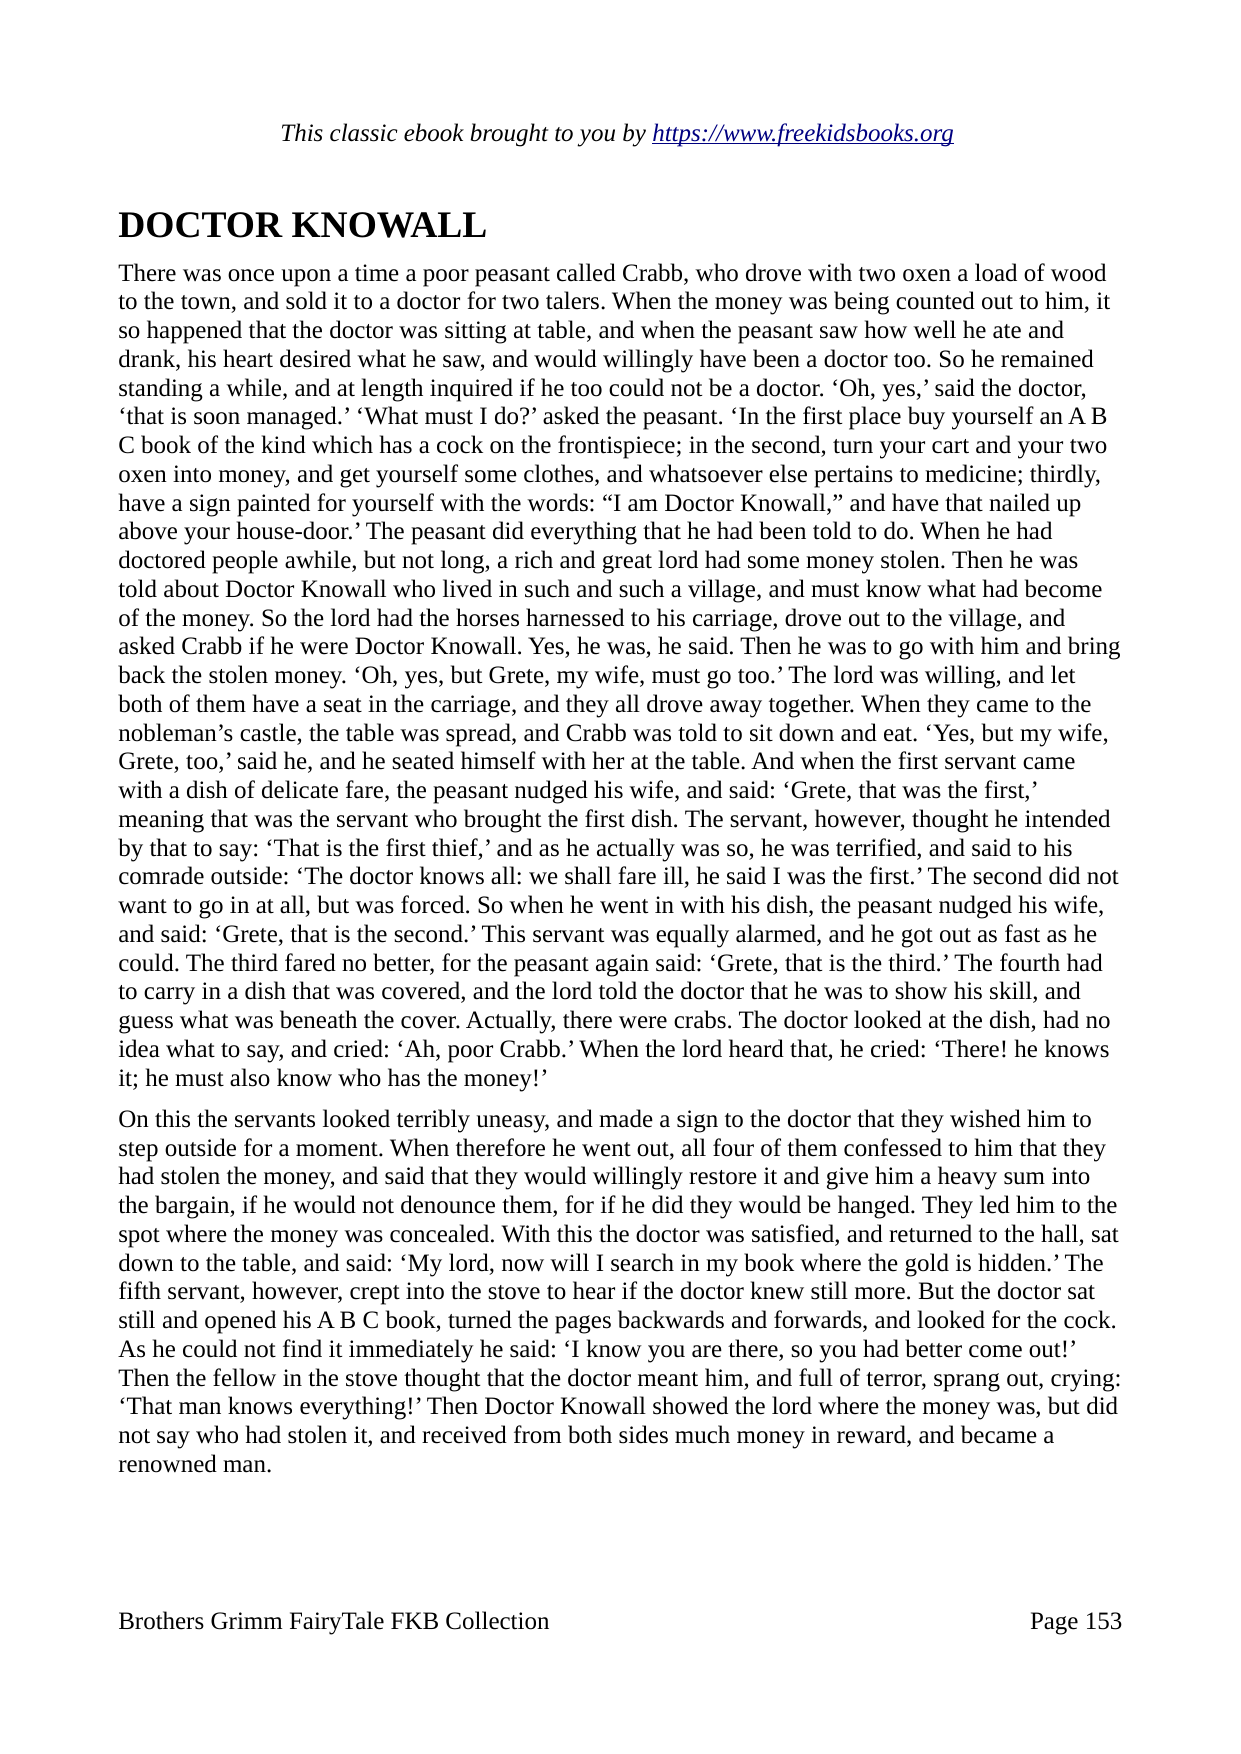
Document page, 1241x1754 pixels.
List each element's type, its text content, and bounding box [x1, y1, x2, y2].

subtitle DOCTOR KNOWALL [118, 202, 1122, 245]
text On this the servants looked terribly uneasy, and made a sign to the doctor that they wished him to step outside for a moment. When therefore he went out, all four of them confessed to him that they had stolen the money, and said that they would willingly restore it and give him a heavy sum into the bargain, if he would not denounce them, for if he did they would be hanged. They led him to the spot where the money was concealed. With this the doctor was satisfied, and returned to the hall, sat down to the table, and said: ‘My lord, now will I search in my book where the gold is hidden.’ The fifth servant, however, crept into the stove to hear if the doctor knew still more. But the doctor sat still and opened his A B C book, turned the pages backwards and forwards, and looked for the cock. As he could not find it immediately he said: ‘I know you are there, so you had better come out!’ Then the fellow in the stove thought that the doctor meant him, and full of terror, sprang out, crying: ‘That man knows everything!’ Then Doctor Knowall showed the lord where the money was, but did not say who had stolen it, and received from both sides much money in reward, and became a renowned man. [118, 1104, 1122, 1478]
text There was once upon a time a poor peasant called Crabb, who drove with two oxen a load of wood to the town, and sold it to a doctor for two talers. When the money was being counted out to him, it so happened that the doctor was sitting at table, and when the peasant saw how well he ate and drank, his heart desired what he saw, and would willingly have been a doctor too. So he remained standing a while, and at length inquired if he too could not be a doctor. ‘Oh, yes,’ said the doctor, ‘that is soon managed.’ ‘What must I do?’ asked the peasant. ‘In the first place buy yourself an A B C book of the kind which has a cock on the frontispiece; in the second, turn your cart and your two oxen into money, and get yourself some clothes, and whatsoever else pertains to medicine; thirdly, have a sign painted for yourself with the words: “I am Doctor Knowall,” and have that nailed up above your house-door.’ The peasant did everything that he had been told to do. When he had doctored people awhile, but not long, a rich and great lord had some money stolen. Then he was told about Doctor Knowall who lived in such and such a village, and must know what had become of the money. So the lord had the horses harnessed to his carriage, drove out to the village, and asked Crabb if he were Doctor Knowall. Yes, he was, he said. Then he was to go with him and bring back the stolen money. ‘Oh, yes, but Grete, my wife, must go too.’ The lord was willing, and let both of them have a seat in the carriage, and they all drove away together. When they came to the nobleman’s castle, the table was spread, and Crabb was told to sit down and eat. ‘Yes, but my wife, Grete, too,’ said he, and he seated himself with her at the table. And when the first servant came with a dish of delicate fare, the peasant nudged his wife, and said: ‘Grete, that was the first,’ meaning that was the servant who brought the first dish. The servant, however, thought he intended by that to say: ‘That is the first thief,’ and as he actually was so, he was terrified, and said to his comrade outside: ‘The doctor knows all: we shall fare ill, he said I was the first.’ The second did not want to go in at all, but was forced. So when he went in with his dish, the peasant nudged his wife, and said: ‘Grete, that is the second.’ This servant was equally alarmed, and he got out as fast as he could. The third fared no better, for the peasant again said: ‘Grete, that is the third.’ The fourth had to carry in a dish that was covered, and the lord told the doctor that he was to show his skill, and guess what was beneath the cover. Actually, there were crabs. The doctor looked at the dish, had no idea what to say, and cried: ‘Ah, poor Crabb.’ When the lord heard that, he cried: ‘There! he knows it; he must also know who has the money!’ [118, 258, 1122, 1091]
